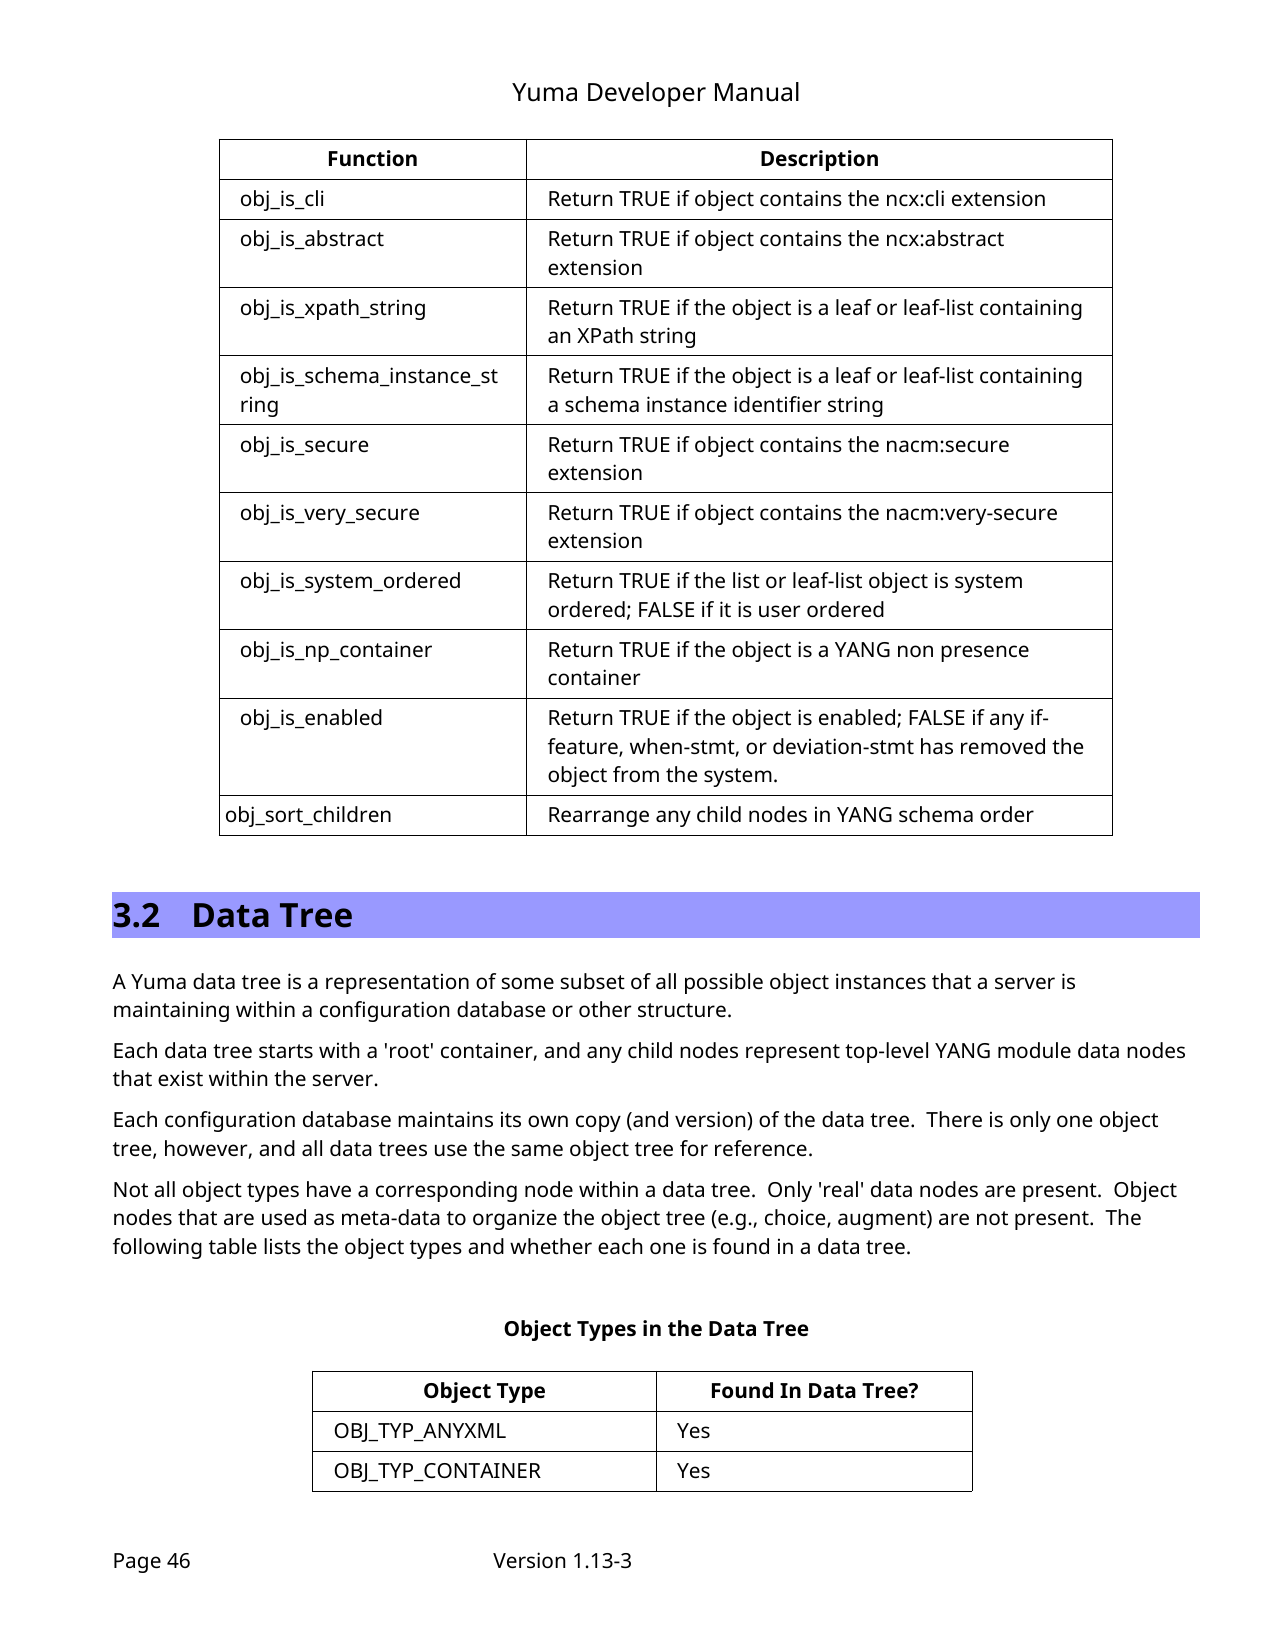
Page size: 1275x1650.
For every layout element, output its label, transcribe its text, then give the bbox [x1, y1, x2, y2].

table_cell Rearrange any child nodes in YANG schema order [527, 796, 1112, 834]
table_cell Return TRUE if the object is enabled; FALSE if any if-feature, when-stmt, or deviation-stmt has removed the object from the system. [527, 699, 1112, 794]
table_cell obj_is_secure [220, 425, 526, 492]
table_cell obj_is_abstract [220, 220, 526, 287]
table_cell Return TRUE if the object is a leaf or leaf-list containing an XPath string [527, 288, 1112, 355]
table_cell obj_is_very_secure [220, 493, 526, 561]
table_cell Return TRUE if the list or leaf-list object is system ordered; FALSE if it is user ordered [527, 562, 1112, 629]
text A Yuma data tree is a representation of some subset of all possible object instances that a server is maintaining within a configuration database or other structure. [112, 967, 1200, 1024]
text Not all object types have a corresponding node within a data tree. Only 'real' data nodes are present. Object nodes that are used as meta-data to organize the object tree (e.g., choice, augment) are not present. The following table lists the object types and whether each one is found in a data tree. [112, 1175, 1200, 1260]
table_cell OBJ_TYP_ANYXML [313, 1412, 656, 1451]
subtitle Object Types in the Data Tree [127, 1314, 1185, 1342]
table_cell Return TRUE if object contains the nacm:very-secure extension [527, 493, 1112, 561]
table_cell Return TRUE if the object is a leaf or leaf-list containing a schema instance identifier string [527, 356, 1112, 424]
text Each configuration database maintains its own copy (and version) of the data tree. There is only one object tree, however, and all data trees use the same object tree for reference. [112, 1106, 1200, 1162]
table_header Description [527, 140, 1112, 178]
table_header Function [220, 140, 526, 178]
table_cell obj_is_np_container [220, 630, 526, 698]
text Each data tree starts with a 'root' container, and any child nodes represent top-level YANG module data nodes that exist within the server. [112, 1036, 1200, 1093]
table_cell obj_sort_children [220, 796, 526, 834]
table_cell obj_is_cli [220, 180, 526, 218]
table_cell Yes [657, 1412, 972, 1451]
table_cell Return TRUE if the object is a YANG non presence container [527, 630, 1112, 698]
table_cell OBJ_TYP_CONTAINER [313, 1452, 656, 1491]
table_cell Return TRUE if object contains the ncx:cli extension [527, 180, 1112, 218]
table_header Object Type [313, 1372, 656, 1411]
table_cell Return TRUE if object contains the ncx:abstract extension [527, 220, 1112, 287]
table_cell obj_is_schema_instance_string [220, 356, 526, 424]
table_cell obj_is_enabled [220, 699, 526, 794]
table_cell obj_is_xpath_string [220, 288, 526, 355]
table_cell Yes [657, 1452, 972, 1491]
table_cell obj_is_system_ordered [220, 562, 526, 629]
table_cell Return TRUE if object contains the nacm:secure extension [527, 425, 1112, 492]
subtitle Data Tree [112, 892, 1200, 938]
table_header Found In Data Tree? [657, 1372, 972, 1411]
